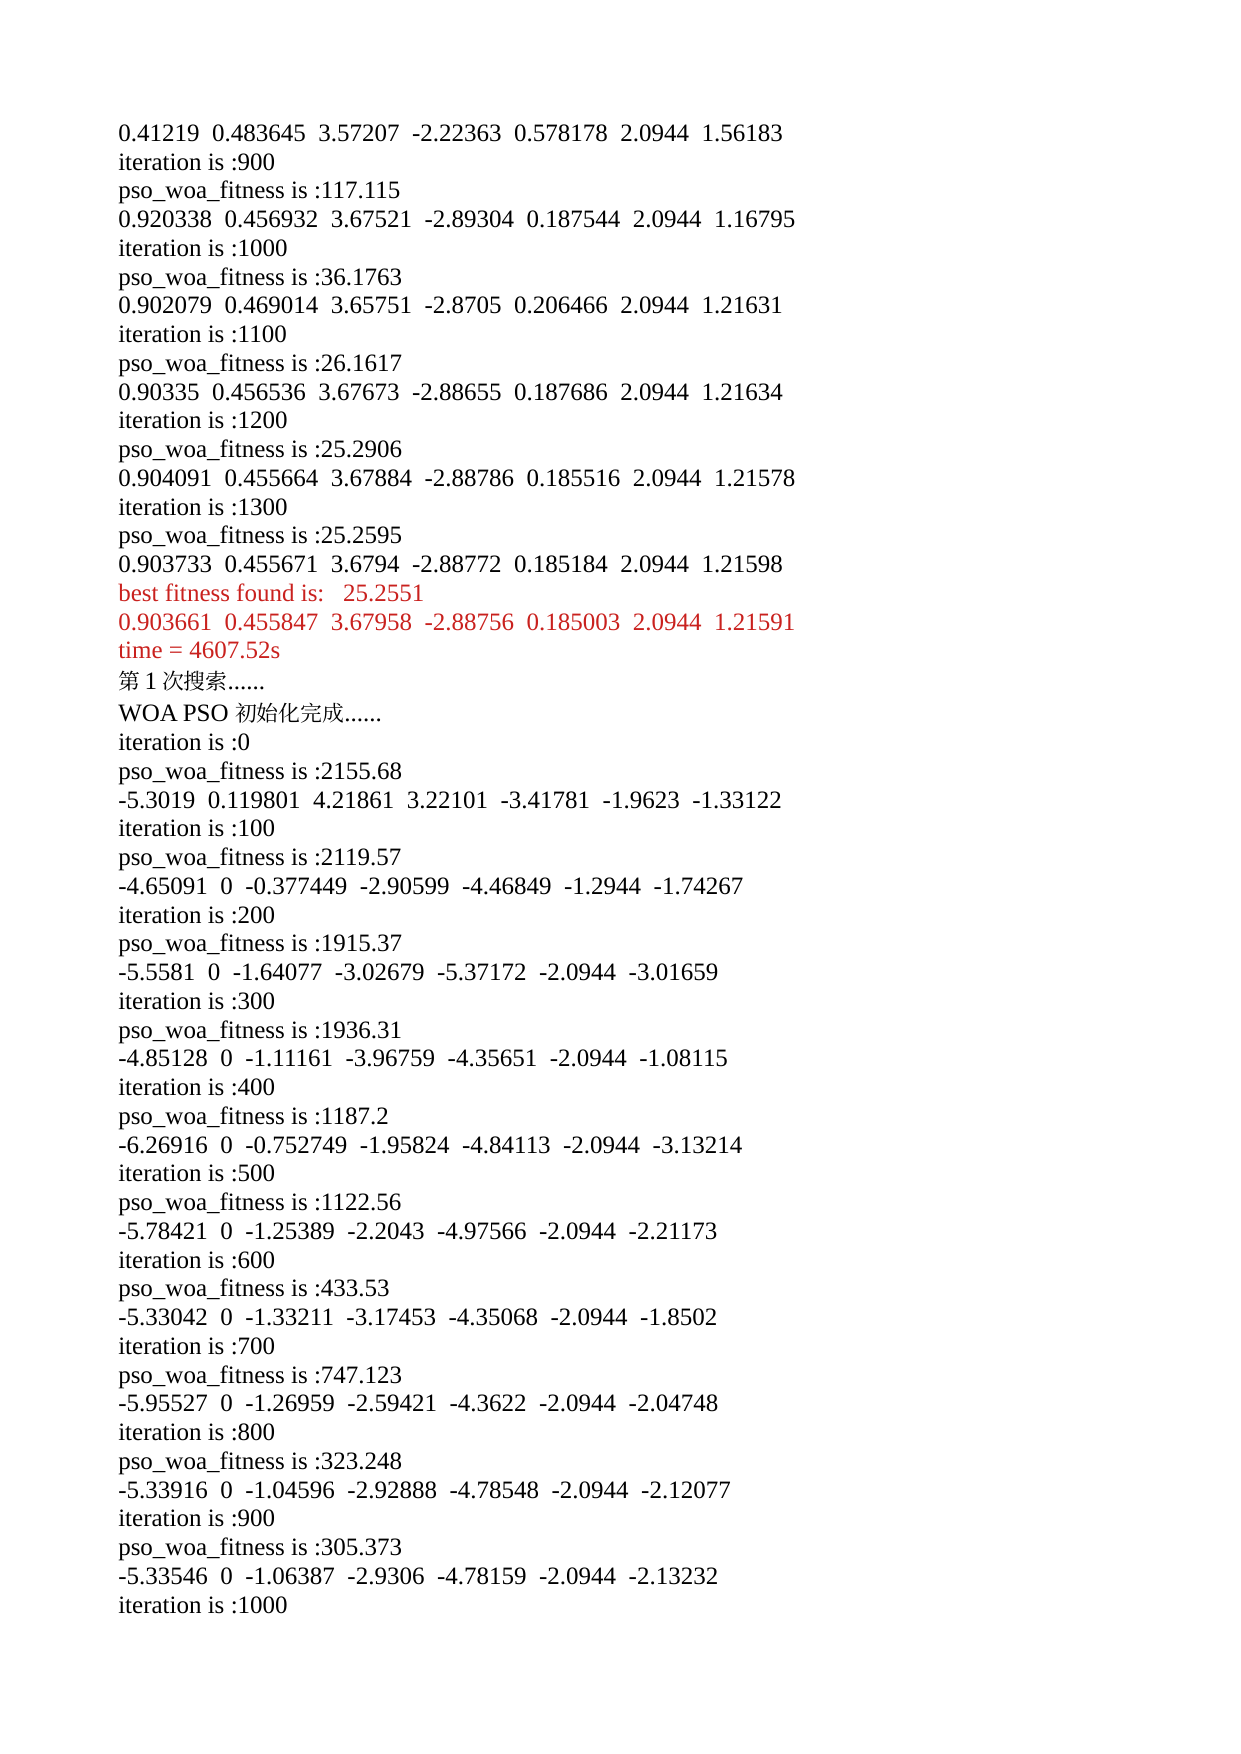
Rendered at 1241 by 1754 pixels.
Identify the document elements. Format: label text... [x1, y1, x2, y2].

text iteration is :900 [118, 1503, 1122, 1532]
text pso_woa_fitness is :323.248 [118, 1446, 1122, 1475]
text iteration is :1000 [118, 233, 1122, 262]
text pso_woa_fitness is :747.123 [118, 1360, 1122, 1388]
text -5.5581 0 -1.64077 -3.02679 -5.37172 -2.0944 -3.01659 [118, 957, 1122, 986]
text pso_woa_fitness is :305.373 [118, 1532, 1122, 1561]
text pso_woa_fitness is :36.1763 [118, 262, 1122, 291]
text pso_woa_fitness is :26.1617 [118, 348, 1122, 377]
text pso_woa_fitness is :1936.31 [118, 1015, 1122, 1043]
text -4.85128 0 -1.11161 -3.96759 -4.35651 -2.0944 -1.08115 [118, 1043, 1122, 1072]
text -5.78421 0 -1.25389 -2.2043 -4.97566 -2.0944 -2.21173 [118, 1216, 1122, 1245]
text iteration is :800 [118, 1417, 1122, 1446]
text iteration is :1000 [118, 1590, 1122, 1618]
text -6.26916 0 -0.752749 -1.95824 -4.84113 -2.0944 -3.13214 [118, 1130, 1122, 1158]
text 0.903661 0.455847 3.67958 -2.88756 0.185003 2.0944 1.21591 [118, 607, 1122, 636]
text WOA PSO 初始化完成...... [118, 696, 1122, 727]
text iteration is :500 [118, 1158, 1122, 1187]
text iteration is :900 [118, 147, 1122, 176]
text 0.90335 0.456536 3.67673 -2.88655 0.187686 2.0944 1.21634 [118, 377, 1122, 406]
text iteration is :1300 [118, 492, 1122, 521]
text time = 4607.52s [118, 636, 1122, 664]
text best fitness found is: 25.2551 [118, 578, 1122, 607]
text pso_woa_fitness is :1187.2 [118, 1101, 1122, 1130]
text iteration is :700 [118, 1331, 1122, 1360]
text iteration is :100 [118, 813, 1122, 842]
text 0.904091 0.455664 3.67884 -2.88786 0.185516 2.0944 1.21578 [118, 463, 1122, 492]
text 0.902079 0.469014 3.65751 -2.8705 0.206466 2.0944 1.21631 [118, 291, 1122, 319]
text pso_woa_fitness is :2119.57 [118, 842, 1122, 871]
text iteration is :1200 [118, 406, 1122, 434]
text -5.33916 0 -1.04596 -2.92888 -4.78548 -2.0944 -2.12077 [118, 1475, 1122, 1503]
text iteration is :200 [118, 900, 1122, 928]
text iteration is :600 [118, 1245, 1122, 1273]
text -5.3019 0.119801 4.21861 3.22101 -3.41781 -1.9623 -1.33122 [118, 785, 1122, 813]
text -5.33546 0 -1.06387 -2.9306 -4.78159 -2.0944 -2.13232 [118, 1561, 1122, 1590]
text 0.903733 0.455671 3.6794 -2.88772 0.185184 2.0944 1.21598 [118, 549, 1122, 578]
text pso_woa_fitness is :433.53 [118, 1273, 1122, 1302]
text iteration is :300 [118, 986, 1122, 1015]
text iteration is :0 [118, 727, 1122, 756]
text 第1次搜索...... [118, 664, 1122, 696]
text pso_woa_fitness is :25.2595 [118, 521, 1122, 549]
text iteration is :1100 [118, 319, 1122, 348]
text 0.920338 0.456932 3.67521 -2.89304 0.187544 2.0944 1.16795 [118, 204, 1122, 233]
text pso_woa_fitness is :117.115 [118, 176, 1122, 204]
text 0.41219 0.483645 3.57207 -2.22363 0.578178 2.0944 1.56183 [118, 118, 1122, 147]
text pso_woa_fitness is :25.2906 [118, 434, 1122, 463]
text -5.95527 0 -1.26959 -2.59421 -4.3622 -2.0944 -2.04748 [118, 1388, 1122, 1417]
text -5.33042 0 -1.33211 -3.17453 -4.35068 -2.0944 -1.8502 [118, 1302, 1122, 1331]
text pso_woa_fitness is :1915.37 [118, 928, 1122, 957]
text pso_woa_fitness is :1122.56 [118, 1187, 1122, 1216]
text iteration is :400 [118, 1072, 1122, 1101]
text -4.65091 0 -0.377449 -2.90599 -4.46849 -1.2944 -1.74267 [118, 871, 1122, 900]
text pso_woa_fitness is :2155.68 [118, 756, 1122, 785]
